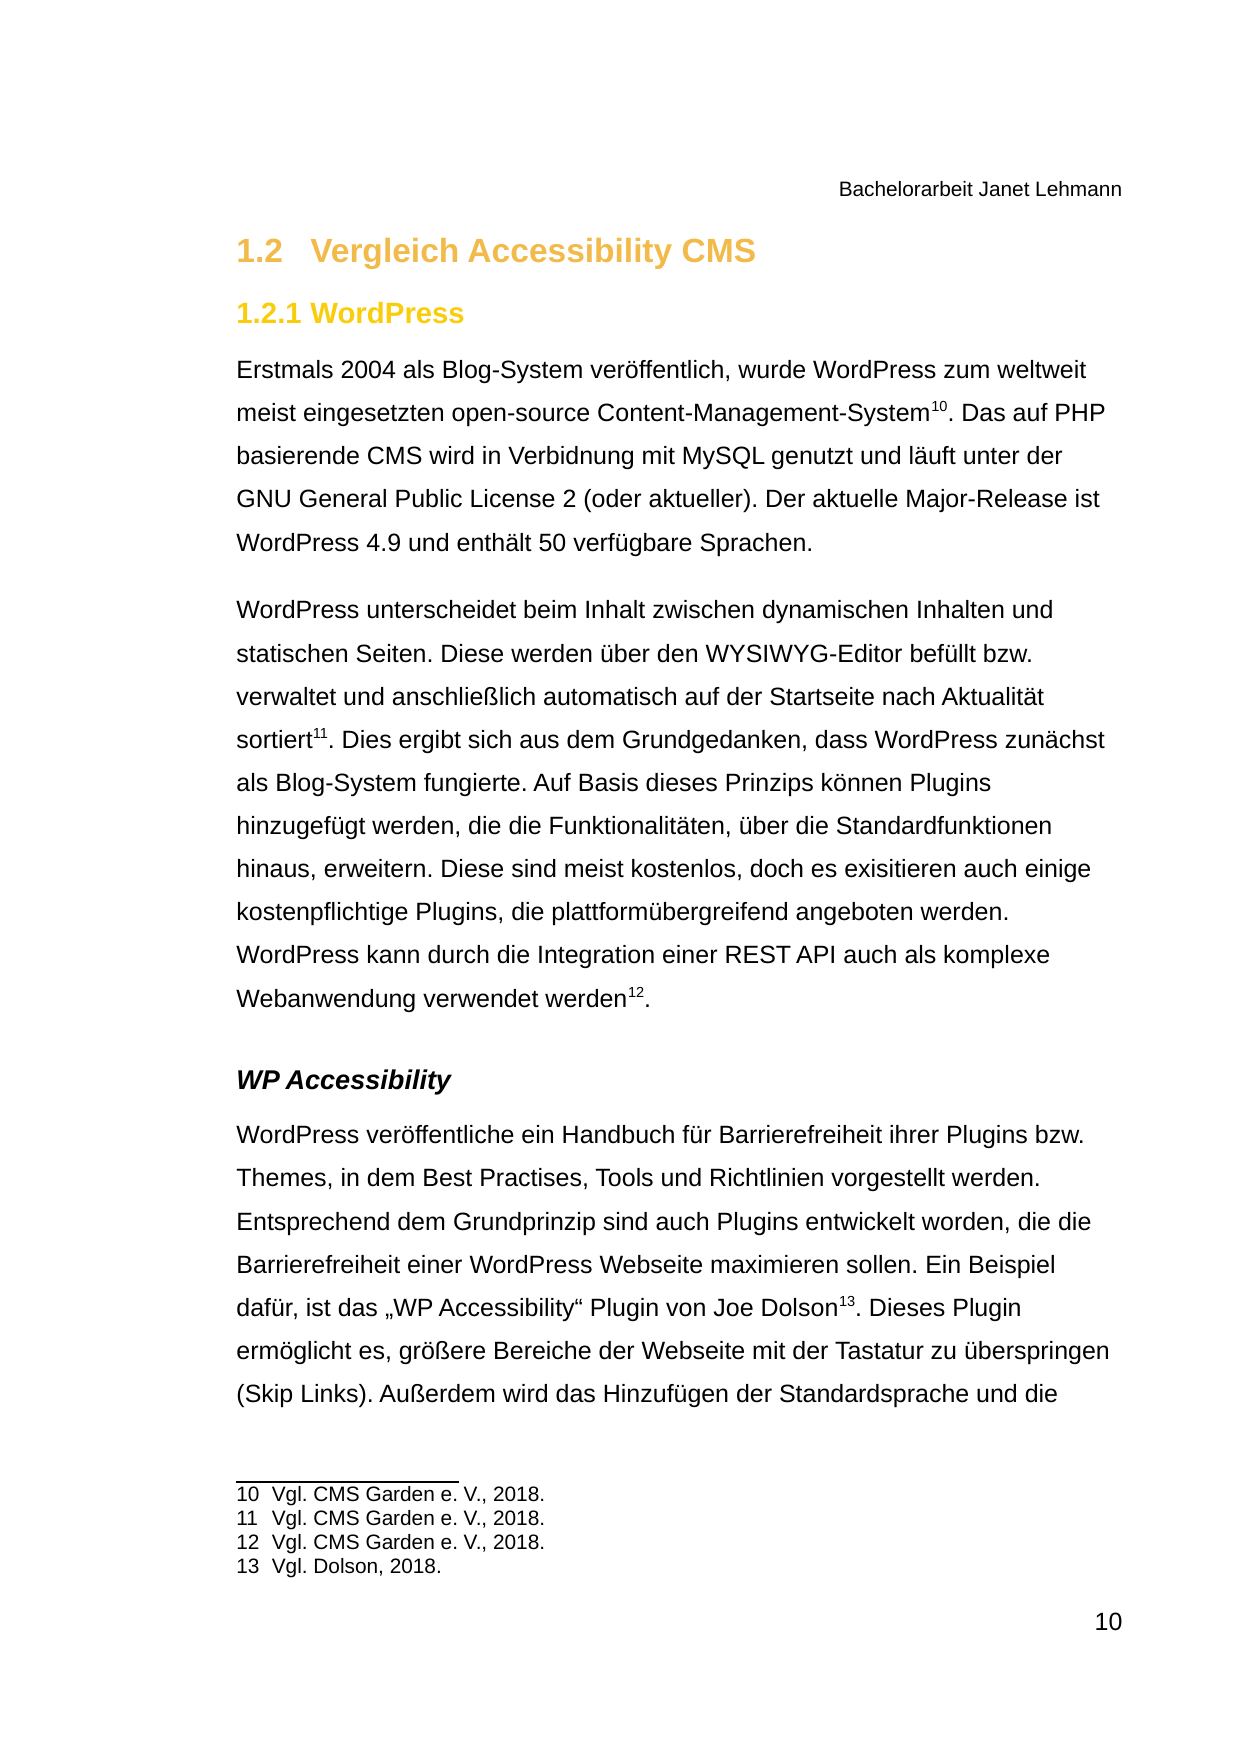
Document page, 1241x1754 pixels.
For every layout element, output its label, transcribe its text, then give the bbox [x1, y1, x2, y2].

subtitle WordPress [236, 296, 1122, 330]
text WordPress veröffentliche ein Handbuch für Barrierefreiheit ihrer Plugins bzw. Themes, in dem Best Practises, Tools und Richtlinien vorgestellt werden. Entsprechend dem Grundprinzip sind auch Plugins entwickelt worden, die die Barrierefreiheit einer WordPress Webseite maximieren sollen. Ein Beispiel dafür, ist das „WP Accessibility“ Plugin von Joe Dolson. Dieses Plugin ermöglicht es, größere Bereiche der Webseite mit der Tastatur zu überspringen (Skip Links). Außerdem wird das Hinzufügen der Standardsprache und die [236, 1120, 1122, 1408]
text Vgl. Dolson, 2018. [236, 1554, 1122, 1578]
subtitle Vergleich Accessibility CMS [236, 231, 1122, 269]
text Vgl. CMS Garden e. V., 2018. [236, 1482, 1122, 1506]
text Erstmals 2004 als Blog-System veröffentlich, wurde WordPress zum weltweit meist eingesetzten open-source Content-Management-System. Das auf PHP basierende CMS wird in Verbidnung mit MySQL genutzt und läuft unter der GNU General Public License 2 (oder aktueller). Der aktuelle Major-Release ist WordPress 4.9 und enthält 50 verfügbare Sprachen. [236, 355, 1122, 556]
subtitle WP Accessibility [236, 1064, 1122, 1095]
text Vgl. CMS Garden e. V., 2018. [236, 1506, 1122, 1530]
text Vgl. CMS Garden e. V., 2018. [236, 1530, 1122, 1554]
text WordPress unterscheidet beim Inhalt zwischen dynamischen Inhalten und statischen Seiten. Diese werden über den WYSIWYG-Editor befüllt bzw. verwaltet und anschließlich automatisch auf der Startseite nach Aktualität sortiert. Dies ergibt sich aus dem Grundgedanken, dass WordPress zunächst als Blog-System fungierte. Auf Basis dieses Prinzips können Plugins hinzugefügt werden, die die Funktionalitäten, über die Standardfunktionen hinaus, erweitern. Diese sind meist kostenlos, doch es exisitieren auch einige kostenpflichtige Plugins, die plattformübergreifend angeboten werden. WordPress kann durch die Integration einer REST API auch als komplexe Webanwendung verwendet werden. [236, 595, 1122, 1012]
